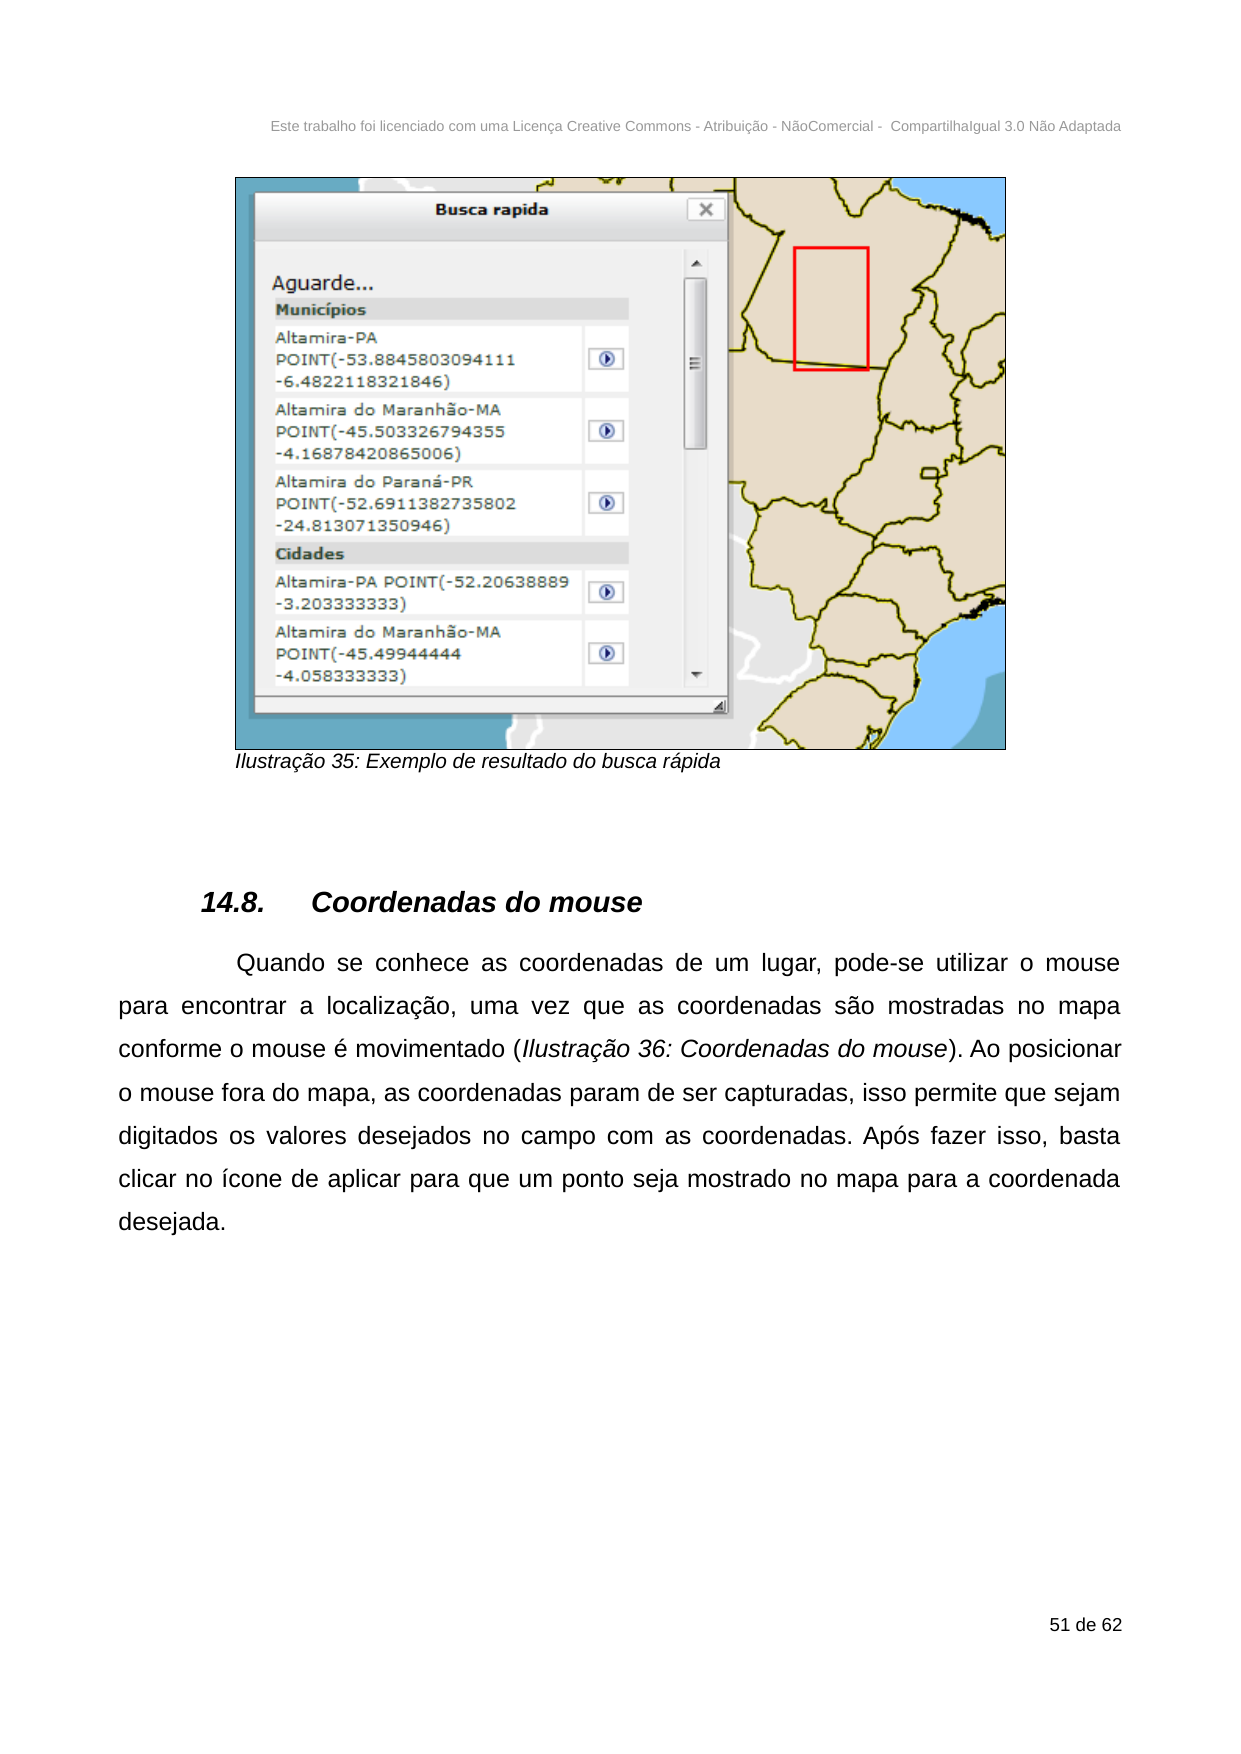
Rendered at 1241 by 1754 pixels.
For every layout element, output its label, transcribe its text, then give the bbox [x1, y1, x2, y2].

picture [236, 178, 1005, 749]
text Ilustração 35: Exemplo de resultado do busca rápida [235, 750, 1005, 773]
text Quando se conhece as coordenadas de um lugar, pode-se utilizar o mouse para encontrar a localização, uma vez que as coordenadas são mostradas no mapa conforme o mouse é movimentado (Ilustração 36: Coordenadas do mouse). Ao posicionar o mouse fora do mapa, as coordenadas param de ser capturadas, isso permite que sejam digitados os valores desejados no campo com as coordenadas. Após fazer isso, basta clicar no ícone de aplicar para que um ponto seja mostrado no mapa para a coordenada desejada. [118, 948, 1122, 1236]
subtitle Coordenadas do mouse [163, 885, 1077, 919]
